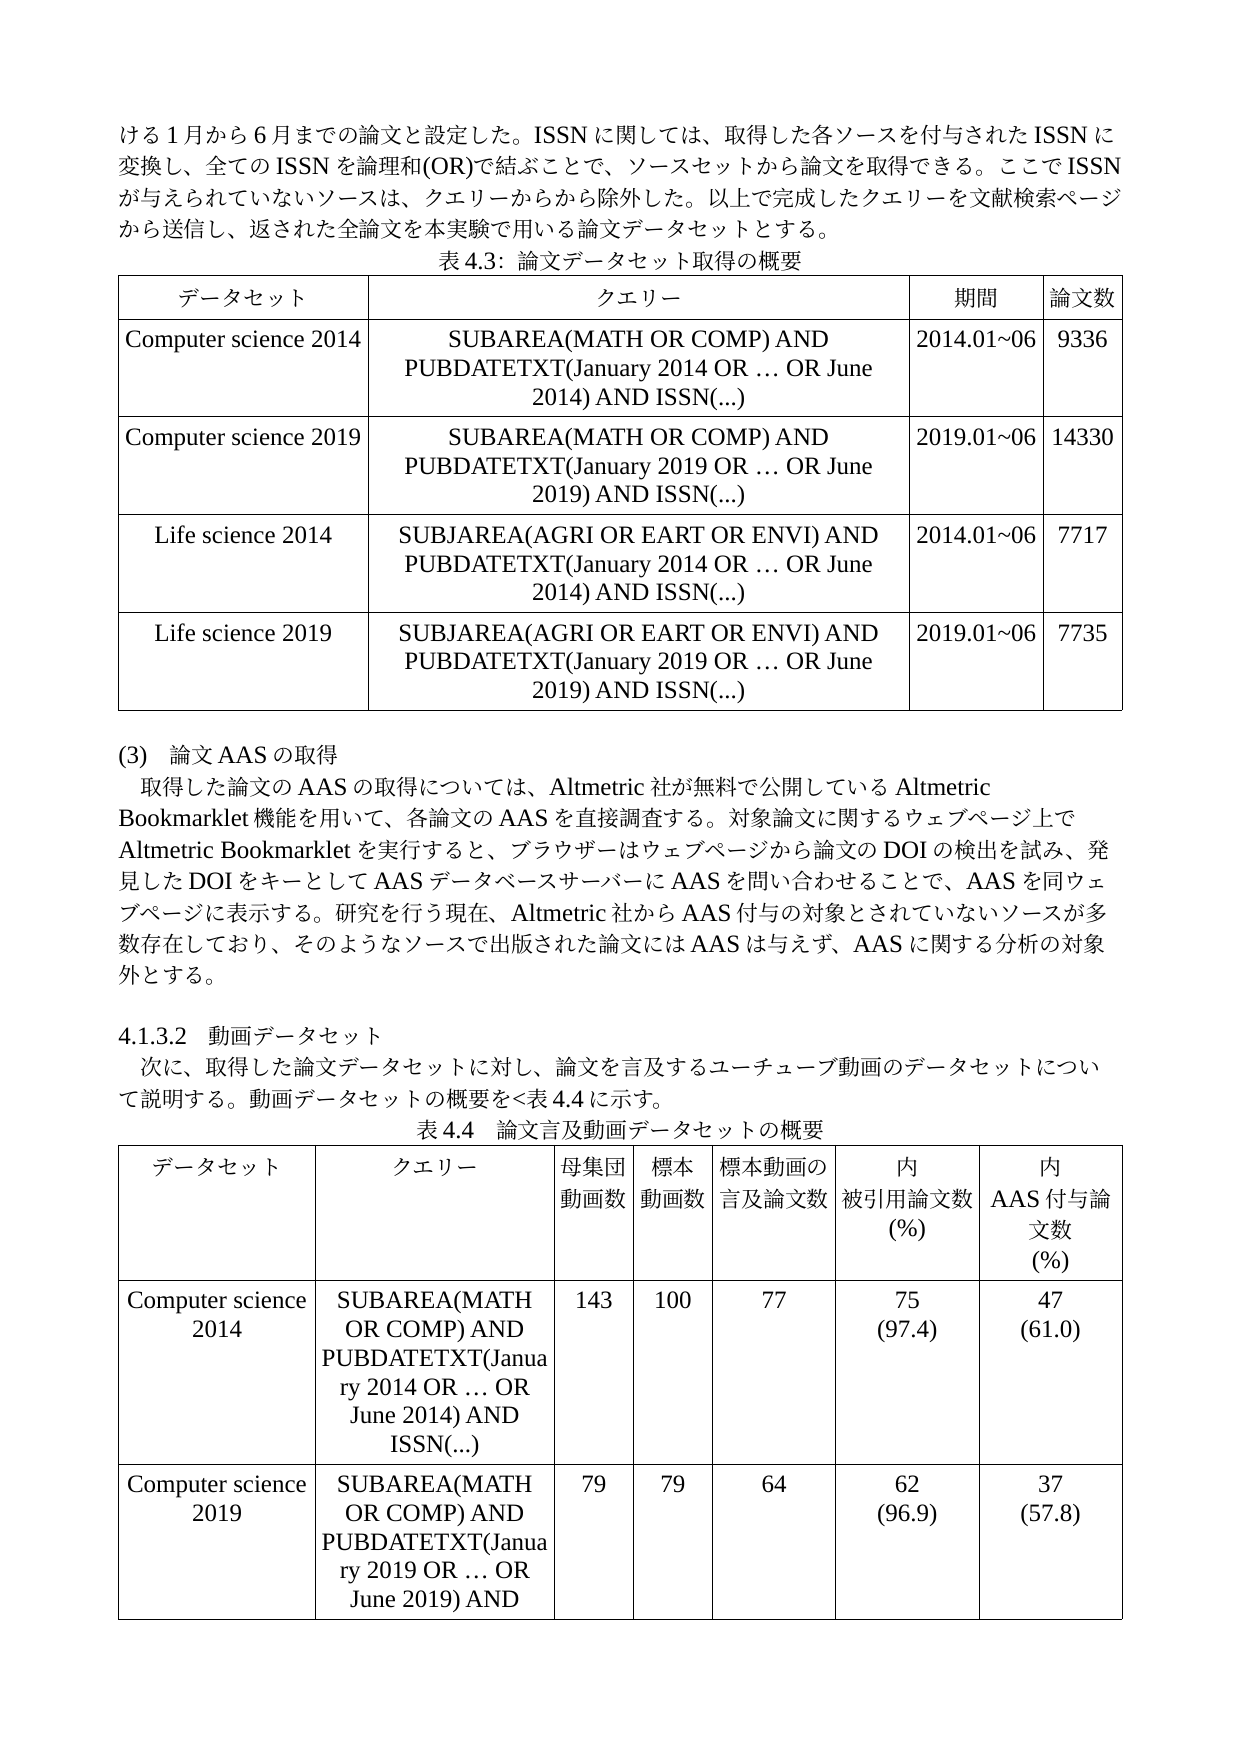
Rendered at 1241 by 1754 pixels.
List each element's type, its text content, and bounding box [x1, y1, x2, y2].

table_cell 79 [555, 1465, 633, 1619]
table_cell SUBAREA(MATH OR COMP) AND PUBDATETXT(January 2019 OR … OR June 2019) AND ISSN(...) [369, 417, 909, 514]
table_cell 64 [713, 1465, 835, 1619]
table_cell Computer science 2014 [119, 1281, 315, 1463]
table_cell Life science 2019 [119, 613, 368, 710]
table_header 標本動画の 言及論文数 [713, 1146, 835, 1279]
text ける1月から6月までの論文と設定した。ISSNに関しては、取得した各ソースを付与されたISSNに変換し、全てのISSNを論理和(OR)で結ぶことで、ソースセットから論文を取得できる。ここでISSNが与えられていないソースは、クエリーからから除外した。以上で完成したクエリーを文献検索ページから送信し、返された全論文を本実験で用いる論文データセットとする。 [118, 118, 1122, 244]
table_header 内 被引用論文数 (%) [836, 1146, 979, 1279]
table_header クエリー [316, 1146, 554, 1279]
table_cell 37 (57.8) [980, 1465, 1122, 1619]
table_cell 7717 [1044, 515, 1122, 612]
table_cell Computer science 2019 [119, 417, 368, 514]
table_cell SUBAREA(MATH OR COMP) AND PUBDATETXT(January 2014 OR … OR June 2014) AND ISSN(...) [369, 320, 909, 416]
table_cell Life science 2014 [119, 515, 368, 612]
table_header 標本 動画数 [634, 1146, 712, 1279]
table_cell 100 [634, 1281, 712, 1463]
table_cell 75 (97.4) [836, 1281, 979, 1463]
table_cell SUBJAREA(AGRI OR EART OR ENVI) AND PUBDATETXT(January 2019 OR … OR June 2019) AND ISSN(...) [369, 613, 909, 710]
table_cell 7735 [1044, 613, 1122, 710]
table_header 母集団 動画数 [555, 1146, 633, 1279]
table_header データセット [119, 276, 368, 318]
table_cell 2019.01~06 [910, 613, 1043, 710]
text 表4.4 論文言及動画データセットの概要 [118, 1113, 1122, 1145]
table_header クエリー [369, 276, 909, 318]
table_cell Computer science 2019 [119, 1465, 315, 1619]
text 4.1.3.2 動画データセット [118, 1019, 1122, 1050]
table_cell Computer science 2014 [119, 320, 368, 416]
table_cell SUBJAREA(AGRI OR EART OR ENVI) AND PUBDATETXT(January 2014 OR … OR June 2014) AND ISSN(...) [369, 515, 909, 612]
table_cell 2014.01~06 [910, 515, 1043, 612]
text (3) 論文AASの取得 [118, 738, 1122, 770]
table_cell 62 (96.9) [836, 1465, 979, 1619]
table_header 内 AAS付与論文数 (%) [980, 1146, 1122, 1279]
table_header 期間 [910, 276, 1043, 318]
table_cell 14330 [1044, 417, 1122, 514]
text 取得した論文のAASの取得については、Altmetric社が無料で公開しているAltmetric Bookmarklet機能を用いて、各論文のAASを直接調査する。対象論文に関するウェブページ上でAltmetric Bookmarkletを実行すると、ブラウザーはウェブページから論文のDOIの検出を試み、発見したDOIをキーとしてAASデータベースサーバーにAASを問い合わせることで、AASを同ウェブページに表示する。研究を行う現在、Altmetric社からAAS付与の対象とされていないソースが多数存在しており、そのようなソースで出版された論文にはAASは与えず、AASに関する分析の対象外とする。 [118, 770, 1122, 990]
table_cell 77 [713, 1281, 835, 1463]
table_cell 79 [634, 1465, 712, 1619]
table_header 論文数 [1044, 276, 1122, 318]
table_cell 2014.01~06 [910, 320, 1043, 416]
table_header データセット [119, 1146, 315, 1279]
text 表4.3：論文データセット取得の概要 [118, 244, 1122, 275]
table_cell 9336 [1044, 320, 1122, 416]
table_cell SUBAREA(MATH OR COMP) AND PUBDATETXT(January 2014 OR … OR June 2014) AND ISSN(...) [316, 1281, 554, 1463]
table_cell 47 (61.0) [980, 1281, 1122, 1463]
table_cell 2019.01~06 [910, 417, 1043, 514]
text 次に、取得した論文データセットに対し、論文を言及するユーチューブ動画のデータセットについて説明する。動画データセットの概要を<表4.4に示す。 [118, 1050, 1122, 1113]
table_cell 143 [555, 1281, 633, 1463]
table_cell SUBAREA(MATH OR COMP) AND PUBDATETXT(January 2019 OR … OR June 2019) AND [316, 1465, 554, 1619]
